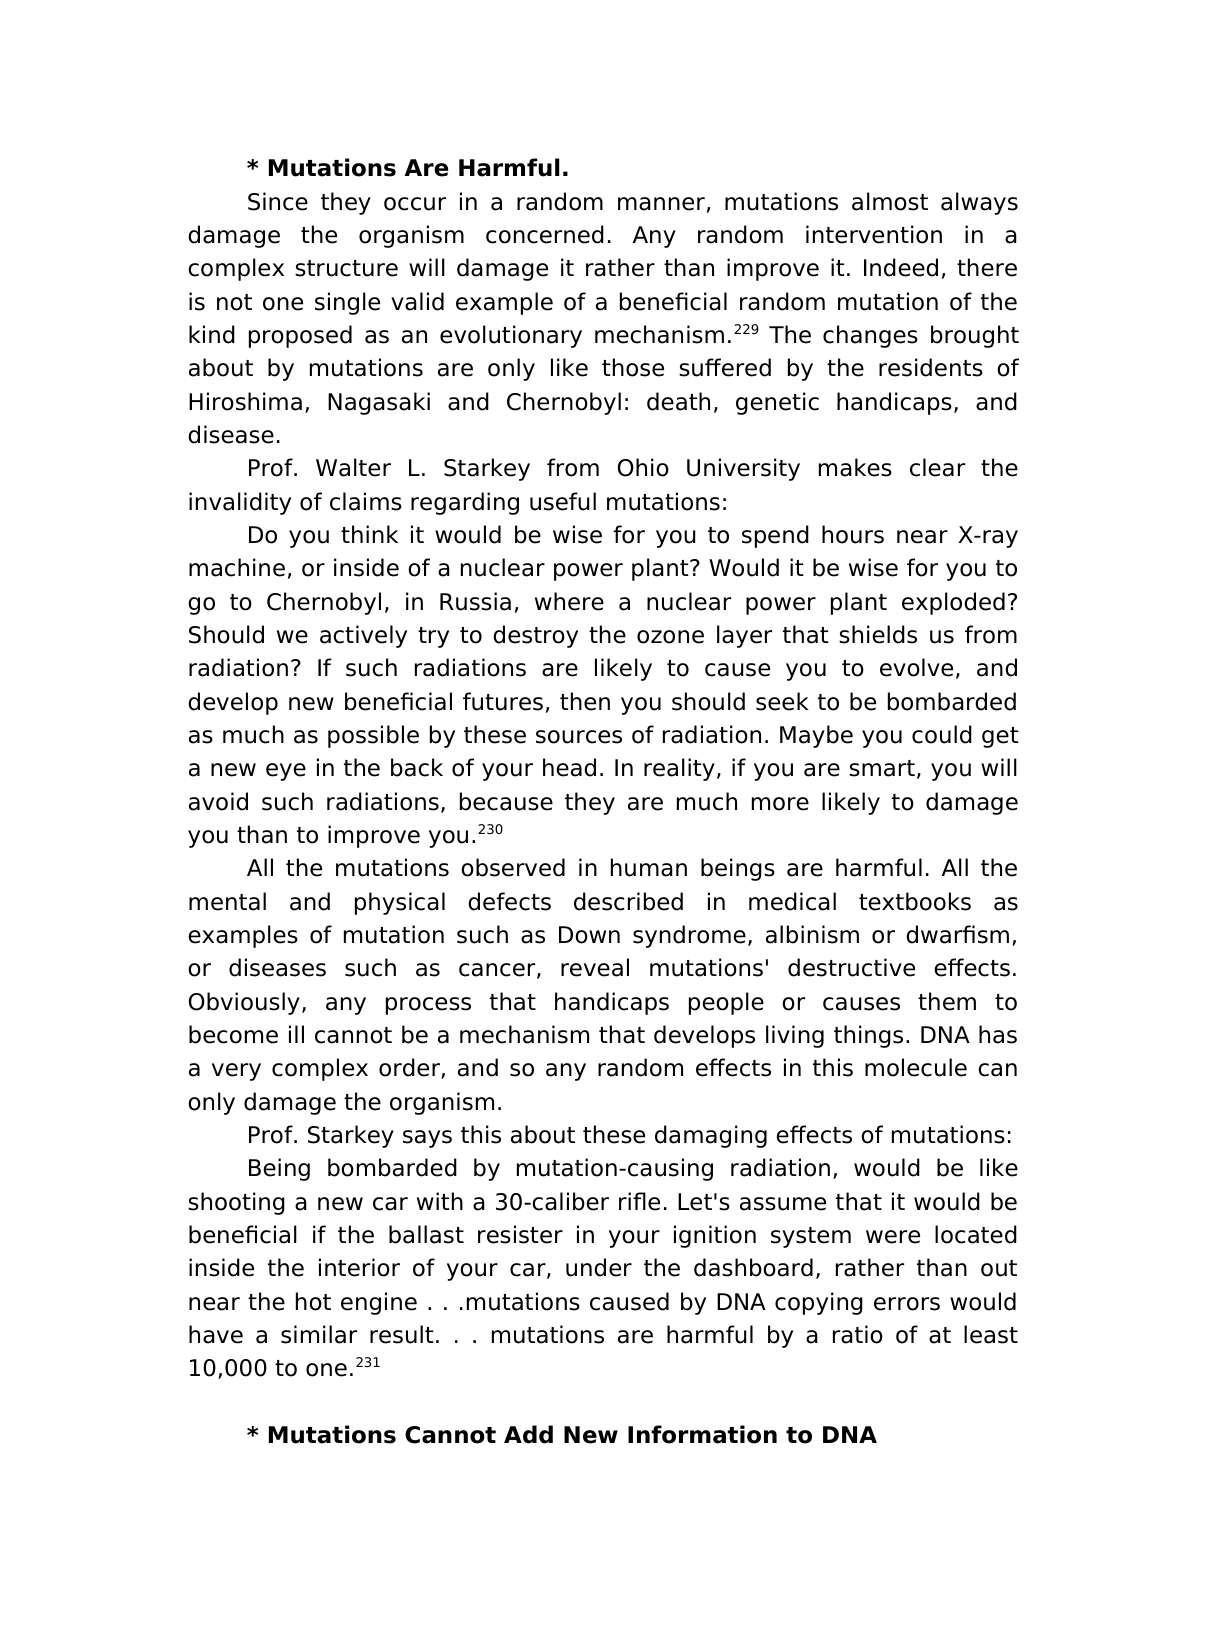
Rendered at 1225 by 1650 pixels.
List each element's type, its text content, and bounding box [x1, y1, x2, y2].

text Prof. Walter L. Starkey from Ohio University makes clear the invalidity of claims regarding useful mutations: [187, 450, 1020, 517]
text Being bombarded by mutation-causing radiation, would be like shooting a new car with a 30-caliber rifle. Let's assume that it would be beneficial if the ballast resister in your ignition system were located inside the interior of your car, under the dashboard, rather than out near the hot engine . . .mutations caused by DNA copying errors would have a similar result. . . mutations are harmful by a ratio of at least 10,000 to one.231 [187, 1150, 1020, 1383]
text Do you think it would be wise for you to spend hours near X-ray machine, or inside of a nuclear power plant? Would it be wise for you to go to Chernobyl, in Russia, where a nuclear power plant exploded? Should we actively try to destroy the ozone layer that shields us from radiation? If such radiations are likely to cause you to evolve, and develop new beneficial futures, then you should seek to be bombarded as much as possible by these sources of radiation. Maybe you could get a new eye in the back of your head. In reality, if you are smart, you will avoid such radiations, because they are much more likely to damage you than to improve you.230 [187, 517, 1020, 850]
text * Mutations Are Harmful. [187, 150, 1020, 183]
text * Mutations Cannot Add New Information to DNA [187, 1417, 1020, 1450]
text Since they occur in a random manner, mutations almost always damage the organism concerned. Any random intervention in a complex structure will damage it rather than improve it. Indeed, there is not one single valid example of a beneficial random mutation of the kind proposed as an evolutionary mechanism.229 The changes brought about by mutations are only like those suffered by the residents of Hiroshima, Nagasaki and Chernobyl: death, genetic handicaps, and disease. [187, 183, 1020, 450]
text Prof. Starkey says this about these damaging effects of mutations: [187, 1117, 1020, 1150]
text All the mutations observed in human beings are harmful. All the mental and physical defects described in medical textbooks as examples of mutation such as Down syndrome, albinism or dwarfism, or diseases such as cancer, reveal mutations' destructive effects. Obviously, any process that handicaps people or causes them to become ill cannot be a mechanism that develops living things. DNA has a very complex order, and so any random effects in this molecule can only damage the organism. [187, 850, 1020, 1117]
